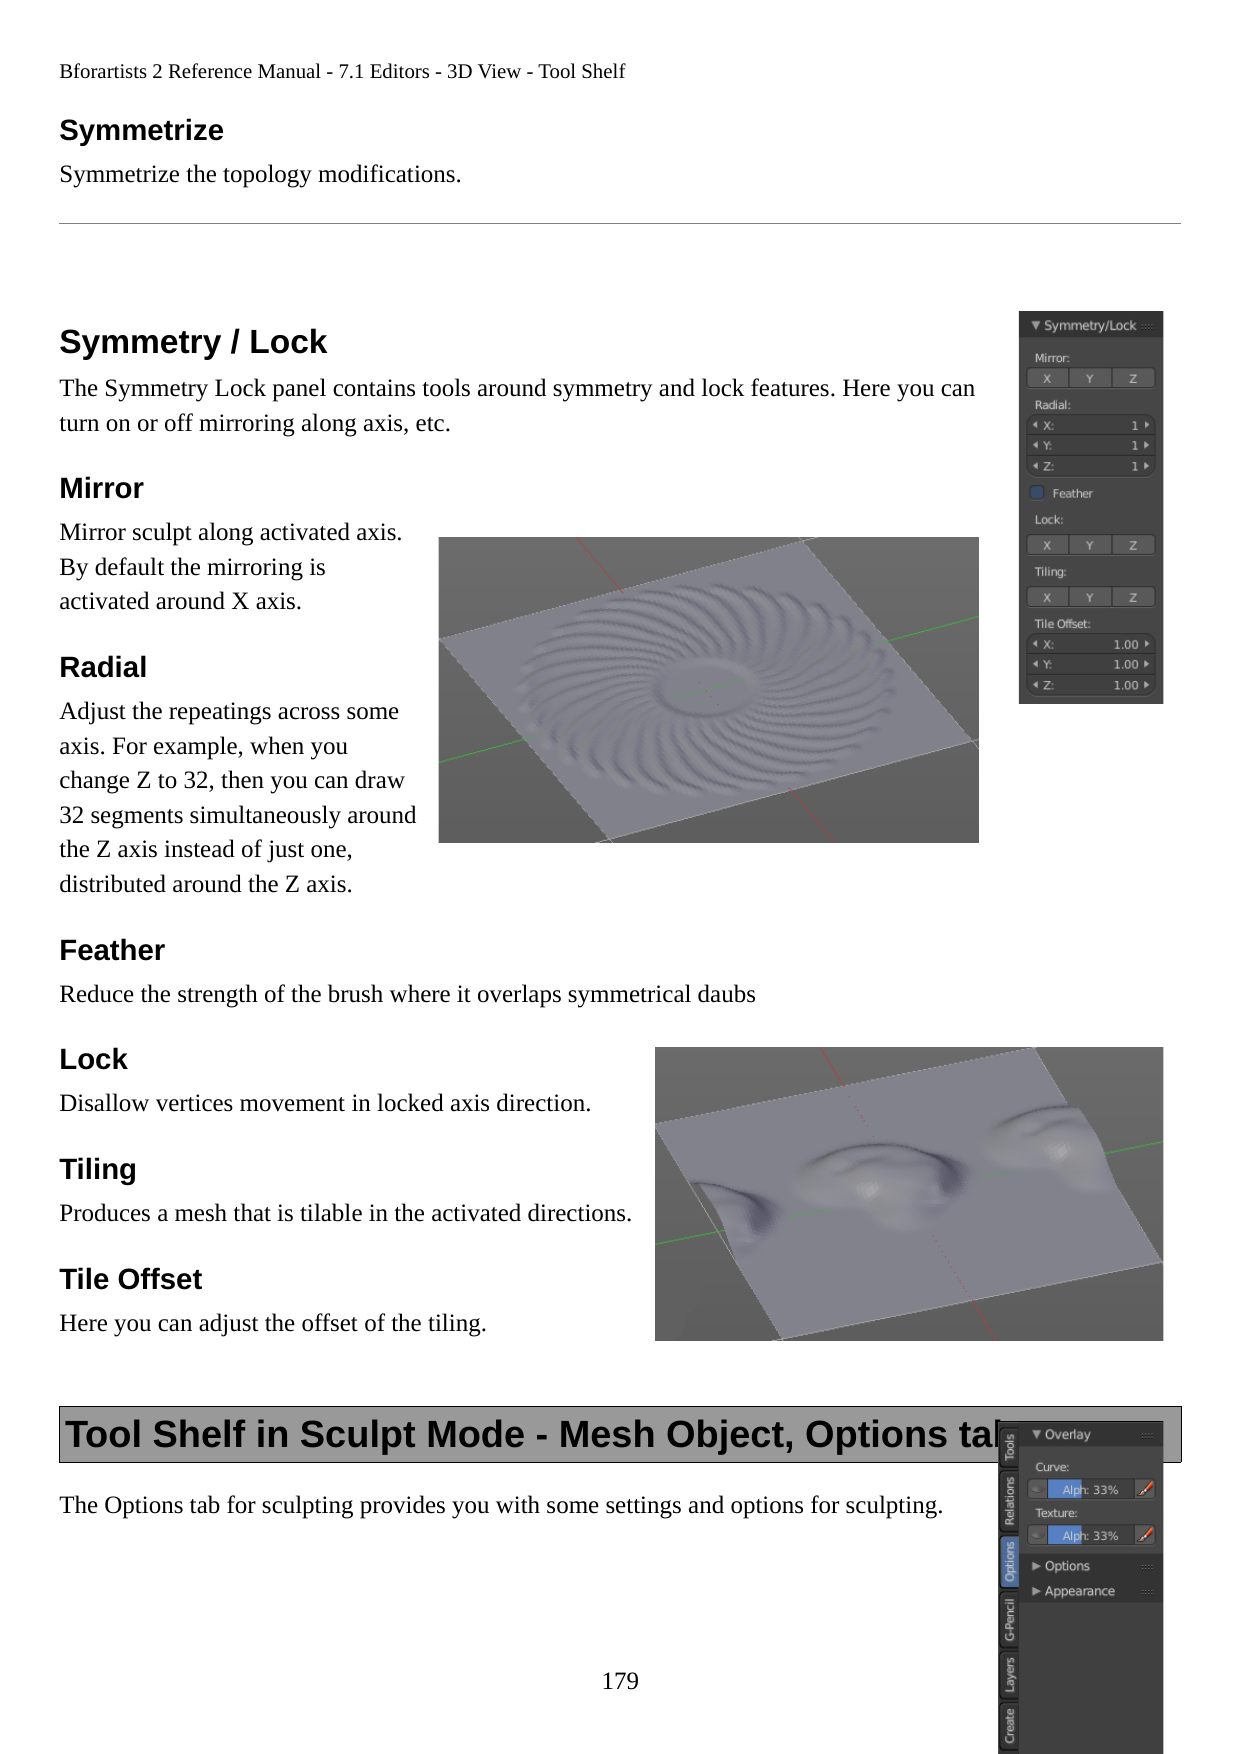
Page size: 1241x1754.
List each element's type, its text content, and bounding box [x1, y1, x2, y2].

picture [438, 537, 979, 843]
subtitle [1164, 650, 1181, 684]
text Adjust the repeatings across some axis. For example, when you change Z to 32, then you can draw 32 segments simultaneously around the Z axis instead of just one, distributed around the Z axis. [59, 696, 1181, 897]
picture [998, 1421, 1164, 1754]
subtitle [979, 650, 1018, 684]
subtitle Symmetrize [59, 113, 1181, 146]
picture [655, 1047, 1164, 1341]
text Mirror sculpt along activated axis. By default the mirroring is activated around X axis. [59, 517, 1018, 615]
text Produces a mesh that is tilable in the activated directions. [59, 1198, 655, 1227]
subtitle Lock [59, 1042, 1181, 1076]
subtitle [1164, 322, 1181, 361]
subtitle [1164, 1262, 1181, 1296]
text The Options tab for sculpting provides you with some settings and options for sculpting. [59, 1491, 998, 1519]
subtitle [1164, 1152, 1181, 1186]
subtitle Tiling [59, 1152, 655, 1186]
subtitle Mirror [59, 471, 1018, 505]
text Symmetrize the topology modifications. [59, 159, 1181, 188]
picture [1018, 311, 1164, 704]
subtitle Symmetry / Lock [59, 322, 1018, 361]
subtitle Radial [59, 650, 438, 684]
subtitle Tile Offset [59, 1262, 655, 1296]
subtitle Feather [59, 932, 1181, 966]
text Reduce the strength of the brush where it overlaps symmetrical daubs [59, 979, 1181, 1007]
subtitle [1164, 471, 1181, 505]
text The Symmetry Lock panel contains tools around symmetry and lock features. Here you can turn on or off mirroring along axis, etc. [59, 373, 1018, 436]
text Disallow vertices movement in locked axis direction. [59, 1088, 655, 1117]
text Here you can adjust the offset of the tiling. [59, 1308, 655, 1337]
table_header Tool Shelf in Sculpt Mode - Mesh Object, Options tab [60, 1407, 1181, 1462]
